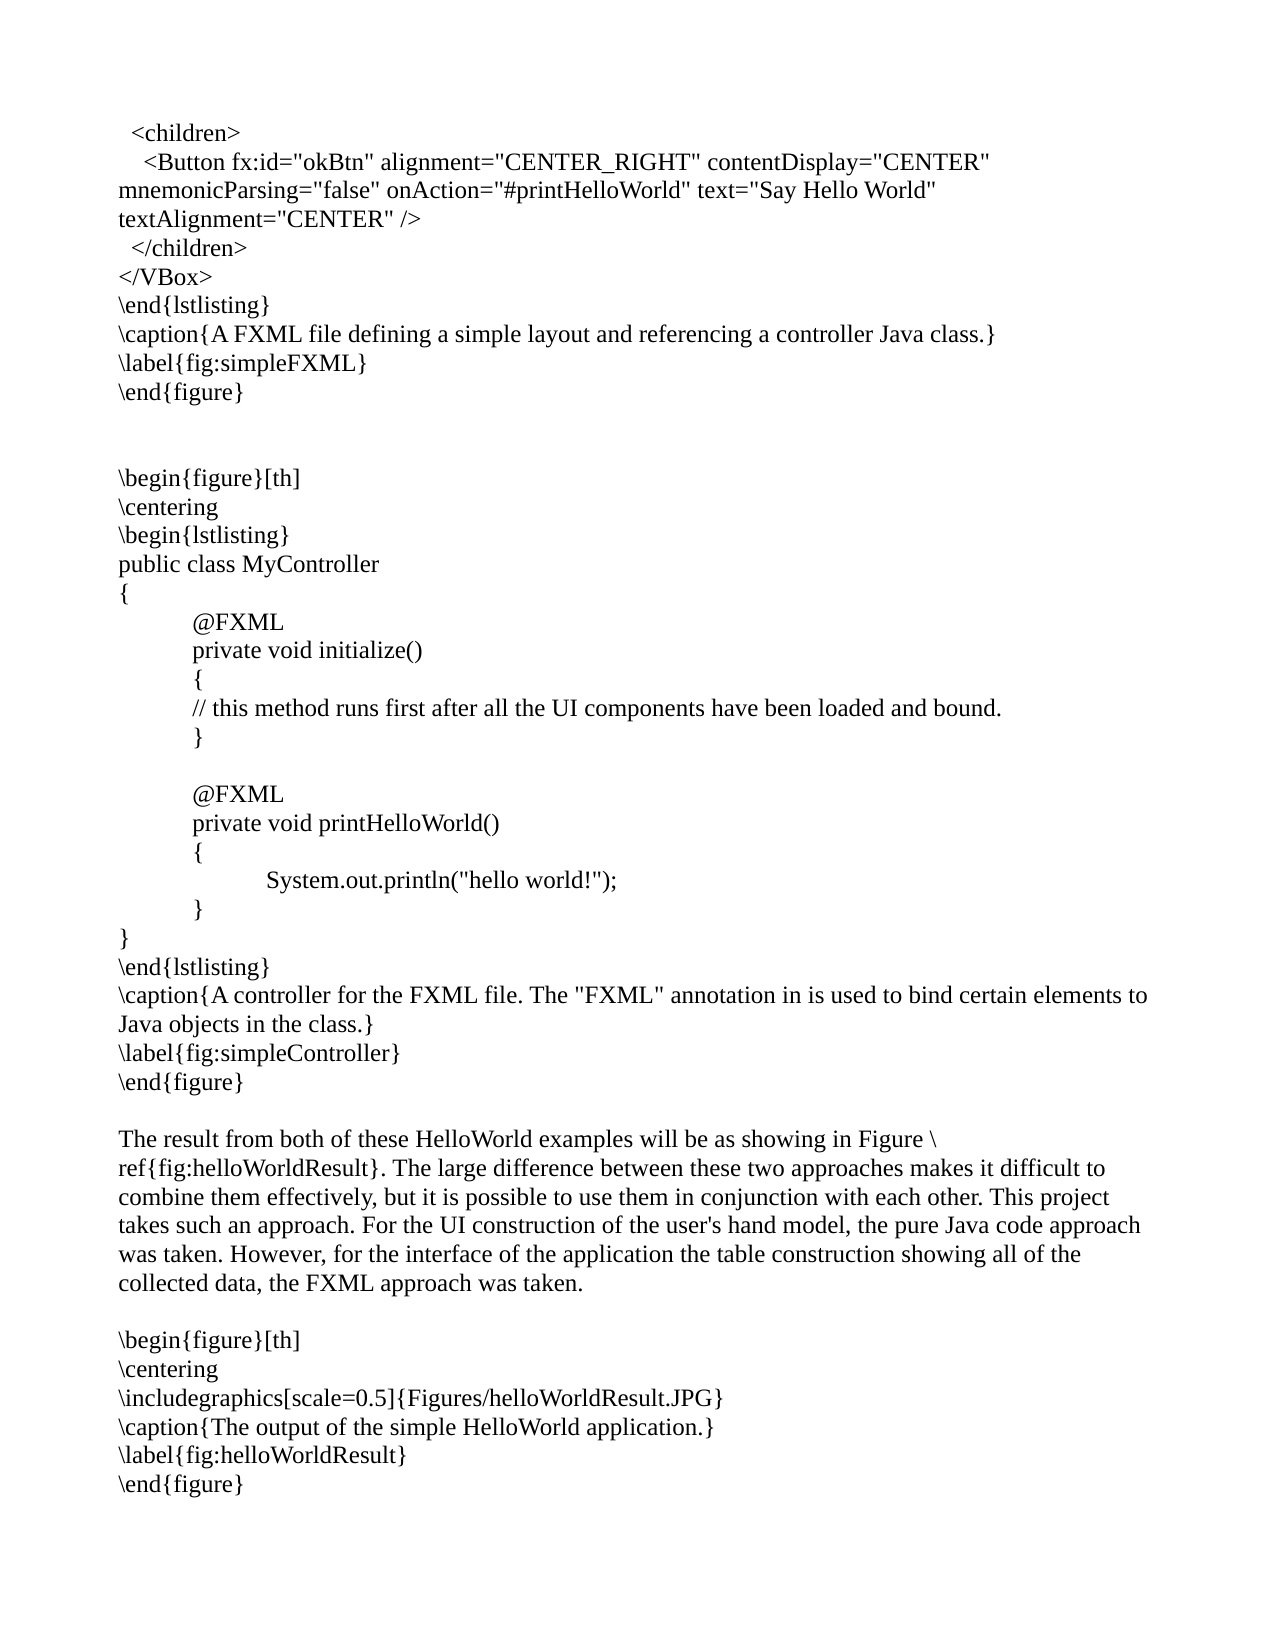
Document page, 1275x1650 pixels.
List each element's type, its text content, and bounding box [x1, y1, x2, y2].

text \centering [118, 1354, 1157, 1383]
text { [118, 664, 1157, 693]
text <Button fx:id="okBtn" alignment="CENTER_RIGHT" contentDisplay="CENTER" mnemonicParsing="false" onAction="#printHelloWorld" text="Say Hello World" textAlignment="CENTER" /> [118, 147, 1157, 233]
text \end{figure} [118, 377, 1157, 406]
text // this method runs first after all the UI components have been loaded and bound. [118, 693, 1157, 722]
text \caption{A FXML file defining a simple layout and referencing a controller Java class.} [118, 319, 1157, 348]
text @FXML [118, 607, 1157, 636]
text \caption{A controller for the FXML file. The "FXML" annotation in is used to bind certain elements to Java objects in the class.} [118, 981, 1157, 1038]
text \begin{figure}[th] [118, 463, 1157, 492]
text \caption{The output of the simple HelloWorld application.} [118, 1412, 1157, 1441]
text \end{figure} [118, 1469, 1157, 1498]
text \label{fig:simpleFXML} [118, 348, 1157, 377]
text { [118, 837, 1157, 866]
text @FXML [118, 779, 1157, 808]
text System.out.println("hello world!"); [118, 866, 1157, 894]
text \end{figure} [118, 1067, 1157, 1096]
text \begin{figure}[th] [118, 1326, 1157, 1354]
text private void printHelloWorld() [118, 808, 1157, 837]
text } [118, 923, 1157, 952]
text \label{fig:simpleController} [118, 1038, 1157, 1067]
text <children> [118, 118, 1157, 147]
text \begin{lstlisting} [118, 521, 1157, 549]
text } [118, 894, 1157, 923]
text </VBox> [118, 262, 1157, 291]
text The result from both of these HelloWorld examples will be as showing in Figure \ref{fig:helloWorldResult}. The large difference between these two approaches makes it difficult to combine them effectively, but it is possible to use them in conjunction with each other. This project takes such an approach. For the UI construction of the user's hand model, the pure Java code approach was taken. However, for the interface of the application the table construction showing all of the collected data, the FXML approach was taken. [118, 1124, 1157, 1297]
text \includegraphics[scale=0.5]{Figures/helloWorldResult.JPG} [118, 1383, 1157, 1412]
text \end{lstlisting} [118, 291, 1157, 319]
text \label{fig:helloWorldResult} [118, 1441, 1157, 1469]
text \centering [118, 492, 1157, 521]
text public class MyController [118, 549, 1157, 578]
text \end{lstlisting} [118, 952, 1157, 981]
text </children> [118, 233, 1157, 262]
text } [118, 722, 1157, 751]
text { [118, 578, 1157, 607]
text private void initialize() [118, 636, 1157, 664]
